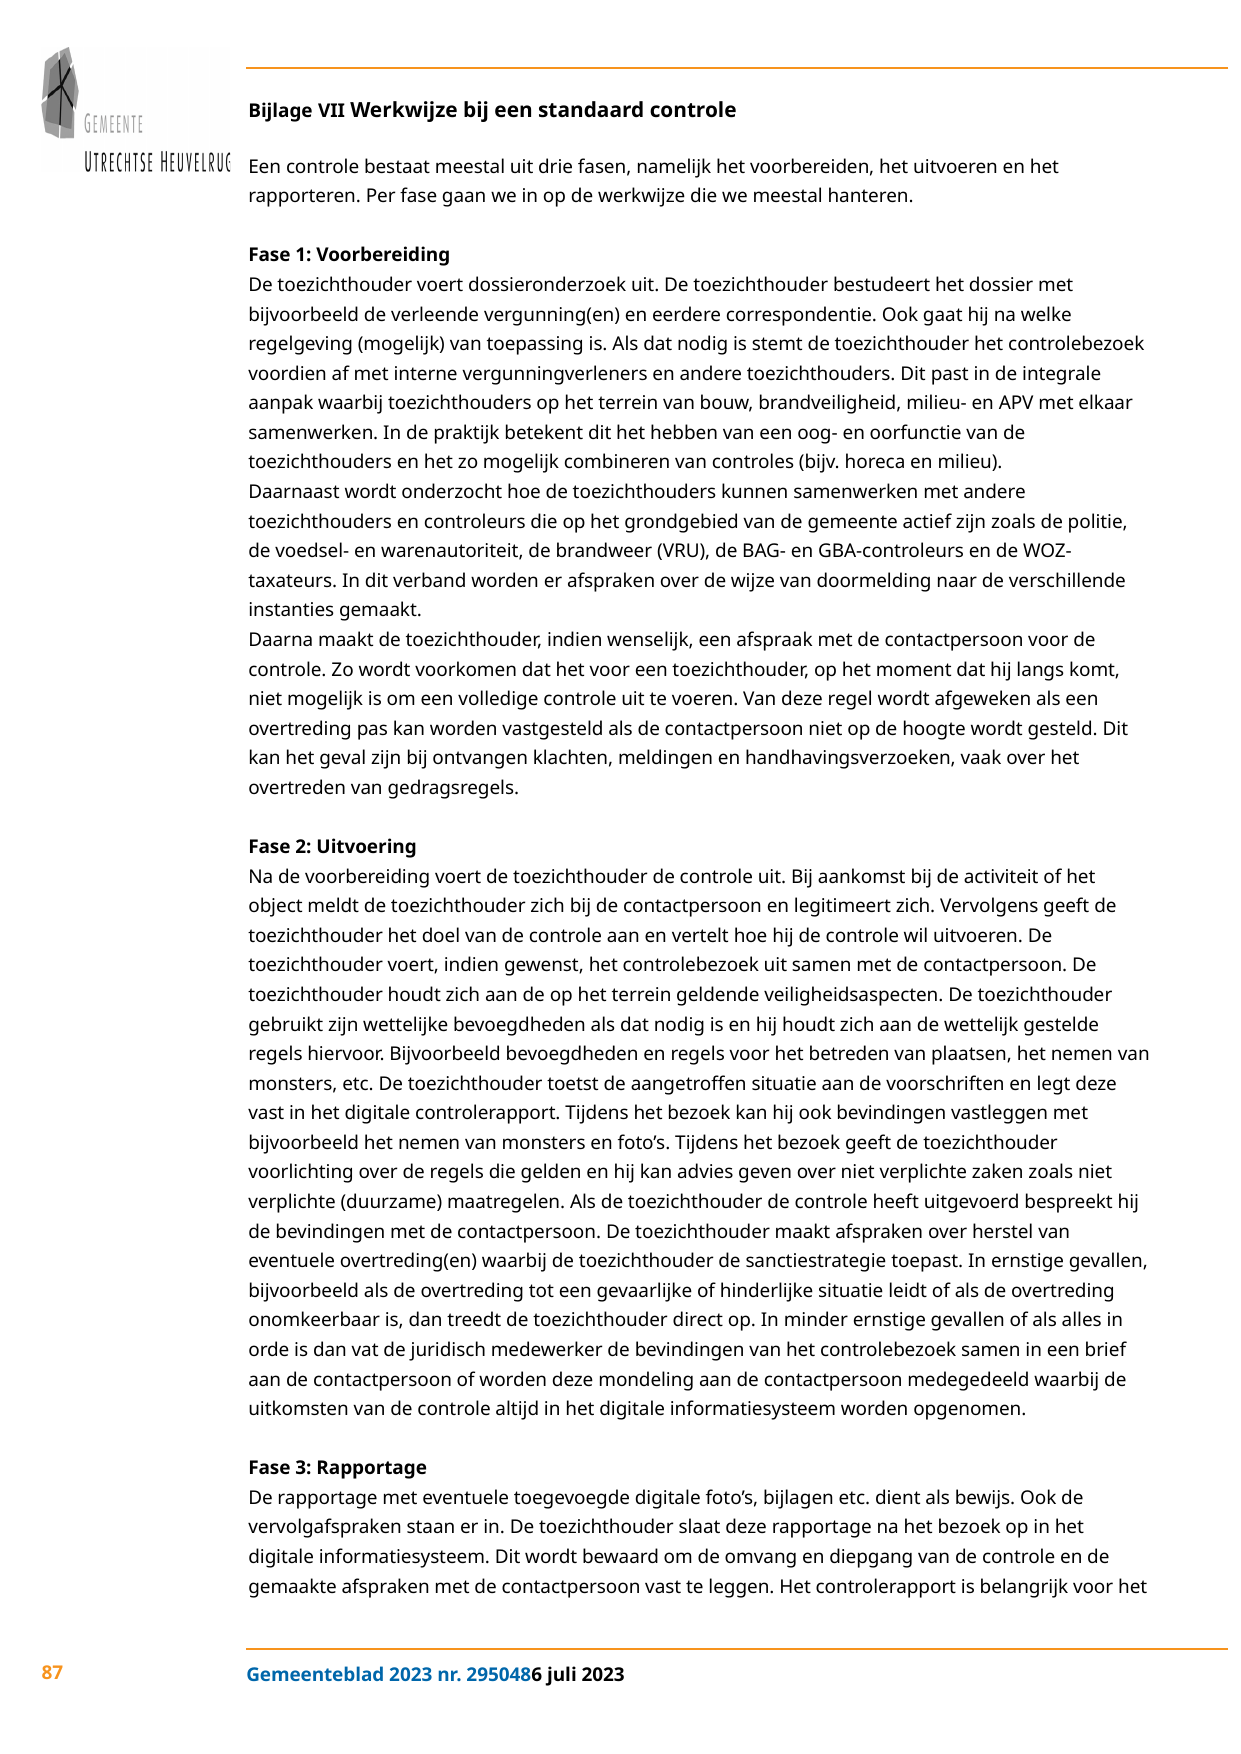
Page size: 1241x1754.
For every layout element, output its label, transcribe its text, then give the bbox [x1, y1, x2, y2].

text De rapportage met eventuele toegevoegde digitale foto’s, bijlagen etc. dient als bewijs. Ook de vervolgafspraken staan er in. De toezichthouder slaat deze rapportage na het bezoek op in het digitale informatiesysteem. Dit wordt bewaard om de omvang en diepgang van de controle en de gemaakte afspraken met de contactpersoon vast te leggen. Het controlerapport is belangrijk voor het [248, 1484, 1152, 1599]
text Fase 2: Uitvoering [248, 833, 1152, 859]
text Daarnaast wordt onderzocht hoe de toezichthouders kunnen samenwerken met andere toezichthouders en controleurs die op het grondgebied van de gemeente actief zijn zoals de politie, de voedsel- en warenautoriteit, de brandweer (VRU), de BAG- en GBA-controleurs en de WOZ-taxateurs. In dit verband worden er afspraken over de wijze van doormelding naar de verschillende instanties gemaakt. [248, 478, 1152, 622]
text De toezichthouder voert dossieronderzoek uit. De toezichthouder bestudeert het dossier met bijvoorbeeld de verleende vergunning(en) en eerdere correspondentie. Ook gaat hij na welke regelgeving (mogelijk) van toepassing is. Als dat nodig is stemt de toezichthouder het controlebezoek voordien af met interne vergunningverleners en andere toezichthouders. Dit past in de integrale aanpak waarbij toezichthouders op het terrein van bouw, brandveiligheid, milieu- en APV met elkaar samenwerken. In de praktijk betekent dit het hebben van een oog- en oorfunctie van de toezichthouders en het zo mogelijk combineren van controles (bijv. horeca en milieu). [248, 271, 1152, 474]
text Bijlage VII Werkwijze bij een standaard controle [248, 95, 1152, 123]
text Een controle bestaat meestal uit drie fasen, namelijk het voorbereiden, het uitvoeren en het rapporteren. Per fase gaan we in op de werkwijze die we meestal hanteren. [248, 153, 1152, 208]
text Na de voorbereiding voert de toezichthouder de controle uit. Bij aankomst bij de activiteit of het object meldt de toezichthouder zich bij de contactpersoon en legitimeert zich. Vervolgens geeft de toezichthouder het doel van de controle aan en vertelt hoe hij de controle wil uitvoeren. De toezichthouder voert, indien gewenst, het controlebezoek uit samen met de contactpersoon. De toezichthouder houdt zich aan de op het terrein geldende veiligheidsaspecten. De toezichthouder gebruikt zijn wettelijke bevoegdheden als dat nodig is en hij houdt zich aan de wettelijk gestelde regels hiervoor. Bijvoorbeeld bevoegdheden en regels voor het betreden van plaatsen, het nemen van monsters, etc. De toezichthouder toetst de aangetroffen situatie aan de voorschriften en legt deze vast in het digitale controlerapport. Tijdens het bezoek kan hij ook bevindingen vastleggen met bijvoorbeeld het nemen van monsters en foto’s. Tijdens het bezoek geeft de toezichthouder voorlichting over de regels die gelden en hij kan advies geven over niet verplichte zaken zoals niet verplichte (duurzame) maatregelen. Als de toezichthouder de controle heeft uitgevoerd bespreekt hij de bevindingen met de contactpersoon. De toezichthouder maakt afspraken over herstel van eventuele overtreding(en) waarbij de toezichthouder de sanctiestrategie toepast. In ernstige gevallen, bijvoorbeeld als de overtreding tot een gevaarlijke of hinderlijke situatie leidt of als de overtreding onomkeerbaar is, dan treedt de toezichthouder direct op. In minder ernstige gevallen of als alles in orde is dan vat de juridisch medewerker de bevindingen van het controlebezoek samen in een brief aan de contactpersoon of worden deze mondeling aan de contactpersoon medegedeeld waarbij de uitkomsten van de controle altijd in het digitale informatiesysteem worden opgenomen. [248, 863, 1152, 1421]
picture [41, 47, 231, 172]
text Fase 1: Voorbereiding [248, 242, 1152, 267]
text Fase 3: Rapportage [248, 1454, 1152, 1480]
text Daarna maakt de toezichthouder, indien wenselijk, een afspraak met de contactpersoon voor de controle. Zo wordt voorkomen dat het voor een toezichthouder, op het moment dat hij langs komt, niet mogelijk is om een volledige controle uit te voeren. Van deze regel wordt afgeweken als een overtreding pas kan worden vastgesteld als de contactpersoon niet op de hoogte wordt gesteld. Dit kan het geval zijn bij ontvangen klachten, meldingen en handhavingsverzoeken, vaak over het overtreden van gedragsregels. [248, 626, 1152, 800]
